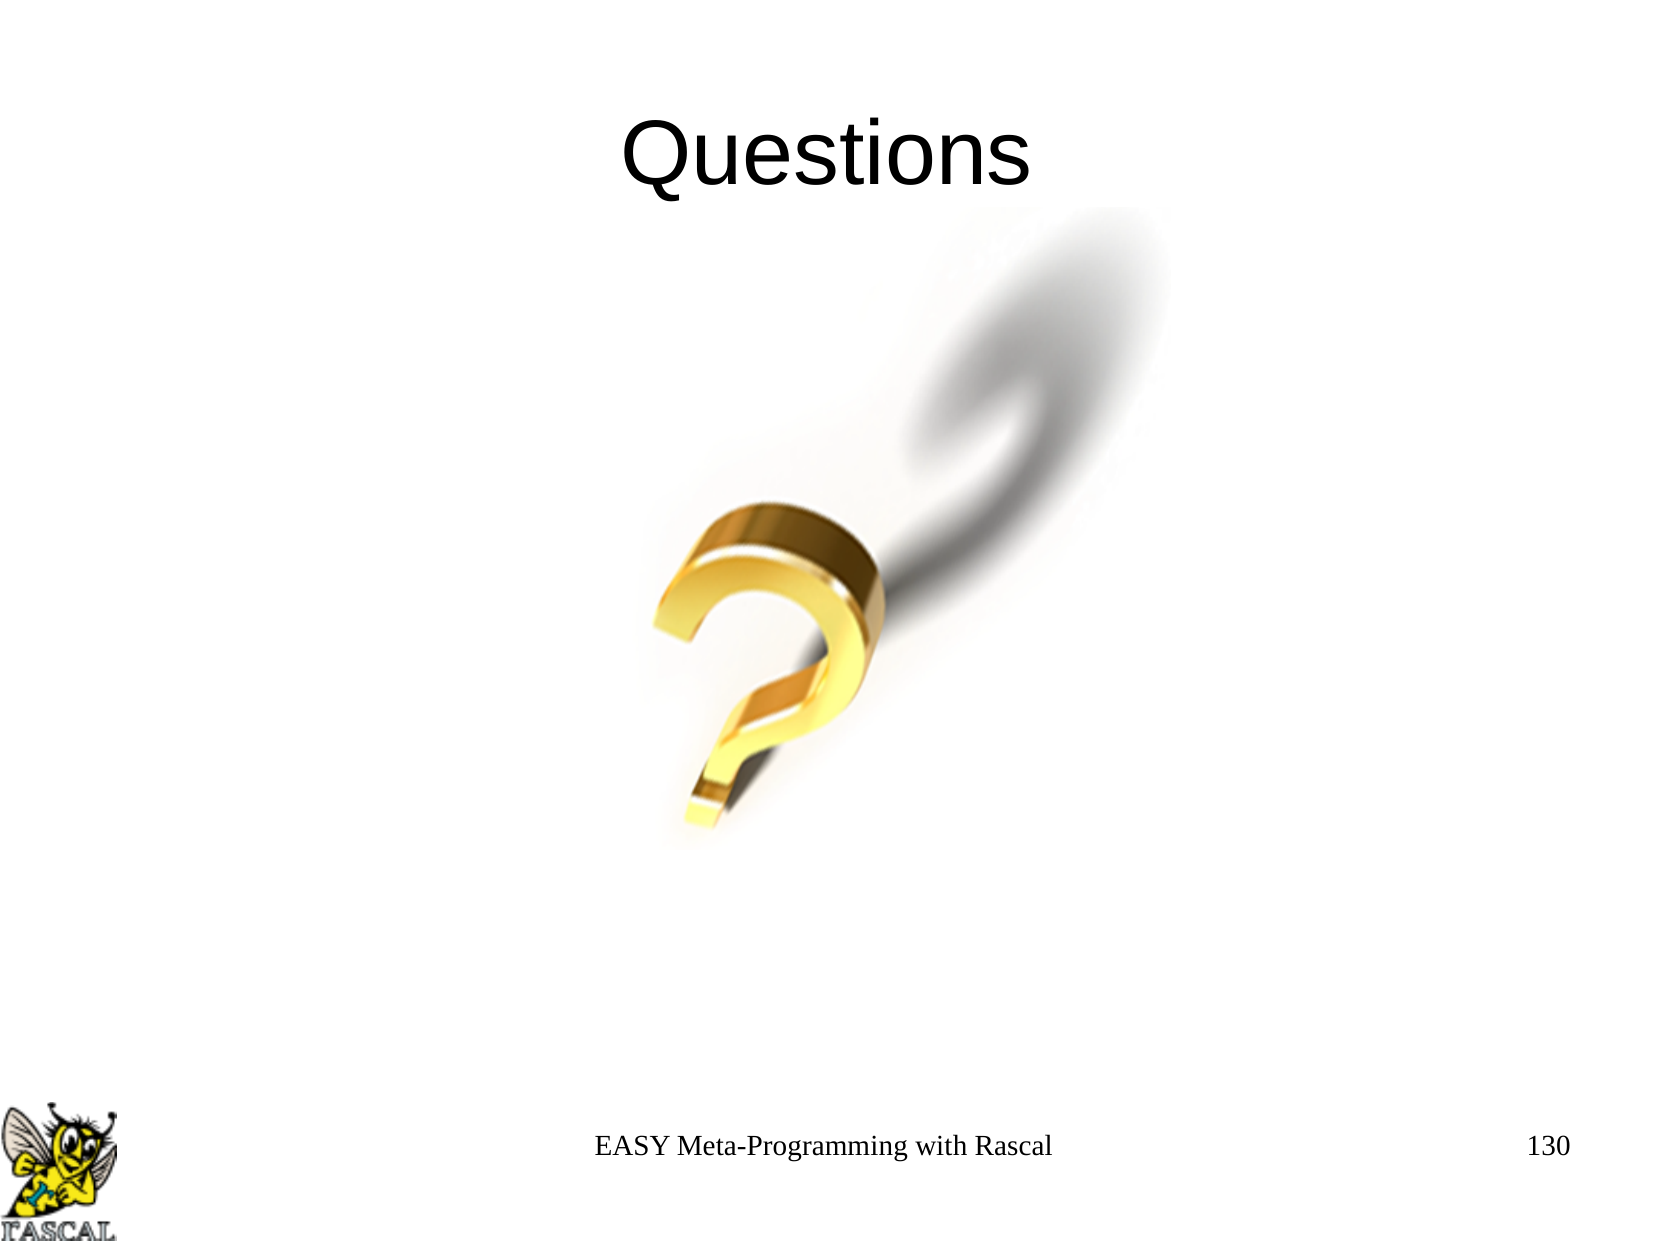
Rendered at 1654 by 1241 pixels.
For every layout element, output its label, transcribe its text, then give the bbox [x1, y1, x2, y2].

picture [0, 1102, 117, 1241]
title Questions [82, 49, 1571, 257]
picture [616, 207, 1171, 850]
